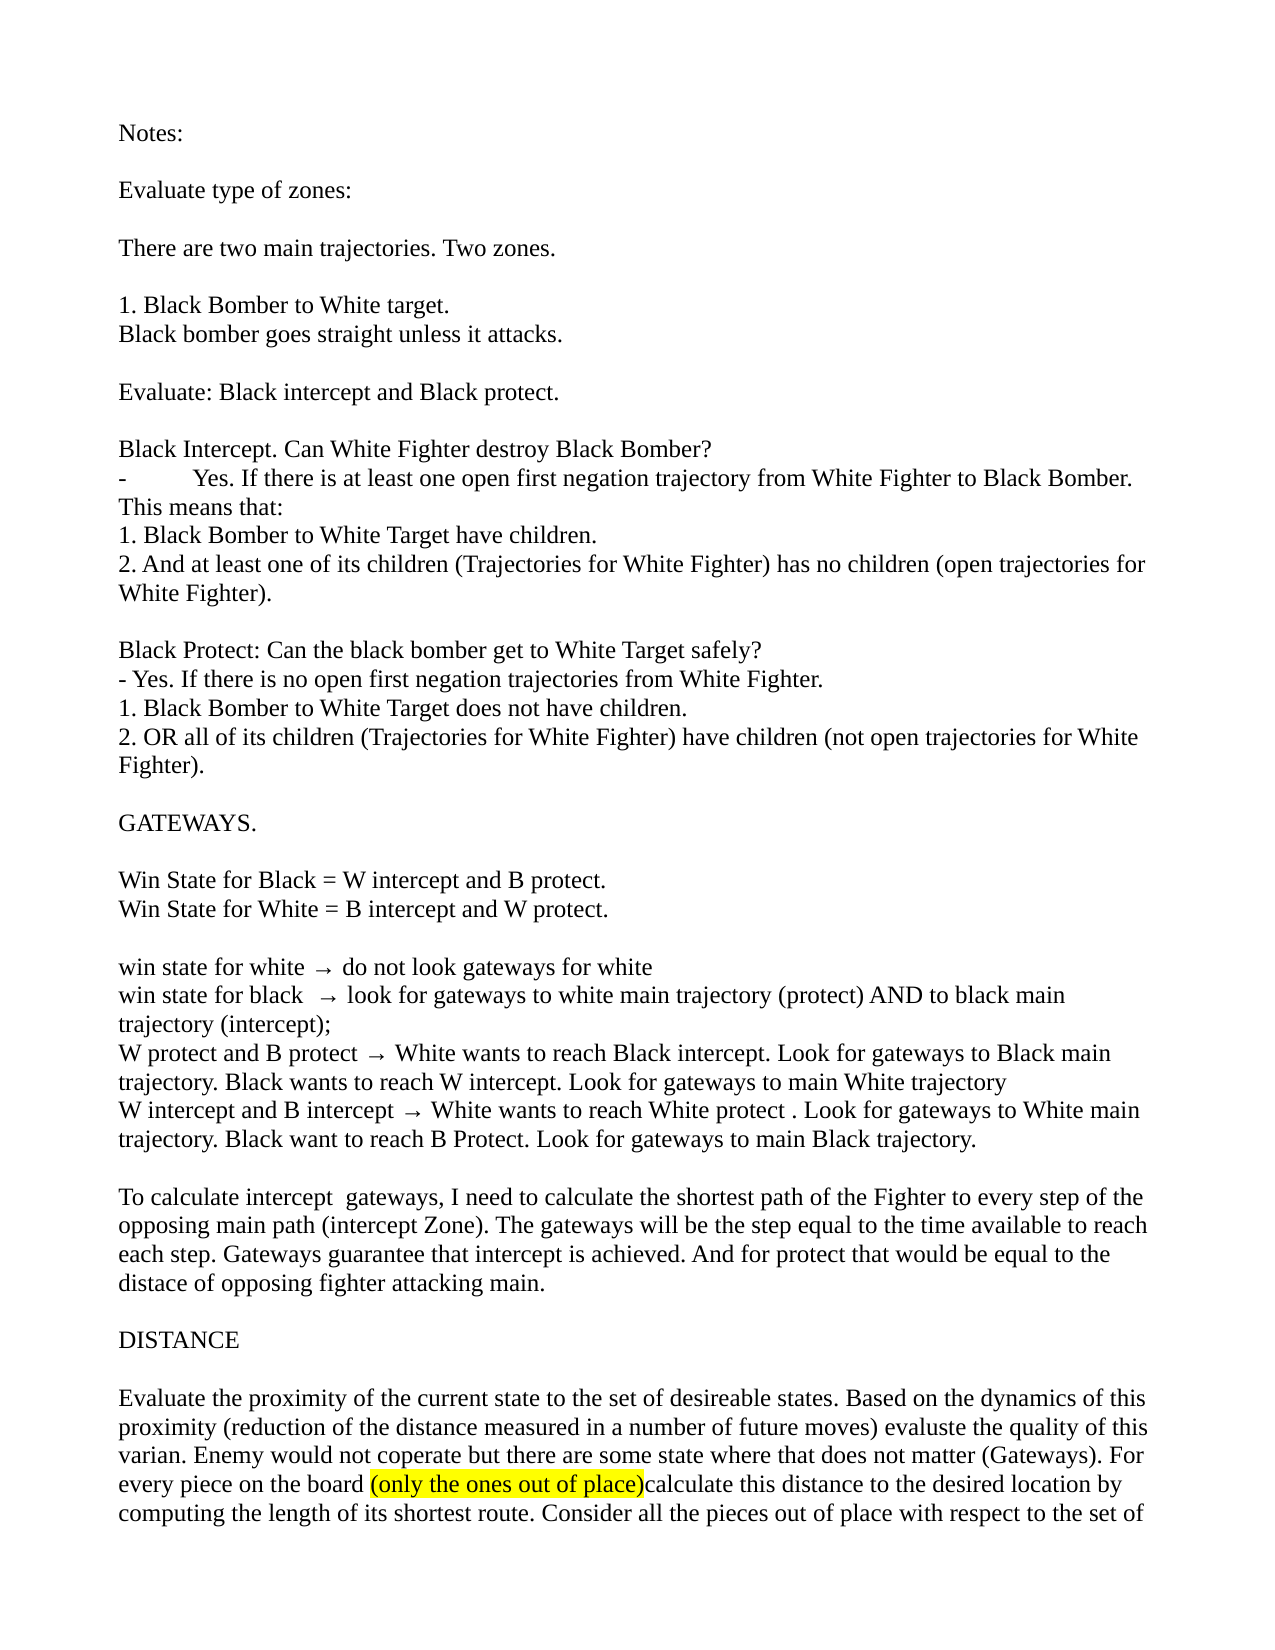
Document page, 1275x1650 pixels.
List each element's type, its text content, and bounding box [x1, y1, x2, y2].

text - Yes. If there is at least one open first negation trajectory from White Fighter to Black Bomber. This means that: [118, 463, 1157, 521]
text Black Protect: Can the black bomber get to White Target safely? [118, 636, 1157, 664]
text - Yes. If there is no open first negation trajectories from White Fighter. [118, 664, 1157, 693]
text Win State for Black = W intercept and B protect. [118, 866, 1157, 894]
text Notes: [118, 118, 1157, 147]
text Win State for White = B intercept and W protect. [118, 894, 1157, 923]
text W protect and B protect → White wants to reach Black intercept. Look for gateways to Black main trajectory. Black wants to reach W intercept. Look for gateways to main White trajectory [118, 1038, 1157, 1096]
text 1. Black Bomber to White target. [118, 291, 1157, 319]
text Evaluate the proximity of the current state to the set of desireable states. Based on the dynamics of this proximity (reduction of the distance measured in a number of future moves) evaluste the quality of this varian. Enemy would not coperate but there are some state where that does not matter (Gateways). For every piece on the board (only the ones out of place)calculate this distance to the desired location by computing the length of its shortest route. Consider all the pieces out of place with respect to the set of [118, 1383, 1157, 1527]
text win state for black → look for gateways to white main trajectory (protect) AND to black main trajectory (intercept); [118, 981, 1157, 1038]
text 1. Black Bomber to White Target does not have children. [118, 693, 1157, 722]
text GATEWAYS. [118, 808, 1157, 837]
text DISTANCE [118, 1326, 1157, 1354]
text 2. OR all of its children (Trajectories for White Fighter) have children (not open trajectories for White Fighter). [118, 722, 1157, 779]
text 2. And at least one of its children (Trajectories for White Fighter) has no children (open trajectories for White Fighter). [118, 549, 1157, 607]
text Black bomber goes straight unless it attacks. [118, 319, 1157, 348]
text To calculate intercept gateways, I need to calculate the shortest path of the Fighter to every step of the opposing main path (intercept Zone). The gateways will be the step equal to the time available to reach each step. Gateways guarantee that intercept is achieved. And for protect that would be equal to the distace of opposing fighter attacking main. [118, 1182, 1157, 1297]
text Evaluate: Black intercept and Black protect. [118, 377, 1157, 406]
text There are two main trajectories. Two zones. [118, 233, 1157, 262]
text W intercept and B intercept → White wants to reach White protect . Look for gateways to White main trajectory. Black want to reach B Protect. Look for gateways to main Black trajectory. [118, 1096, 1157, 1153]
text Evaluate type of zones: [118, 176, 1157, 204]
text Black Intercept. Can White Fighter destroy Black Bomber? [118, 434, 1157, 463]
text win state for white → do not look gateways for white [118, 952, 1157, 981]
text 1. Black Bomber to White Target have children. [118, 521, 1157, 549]
